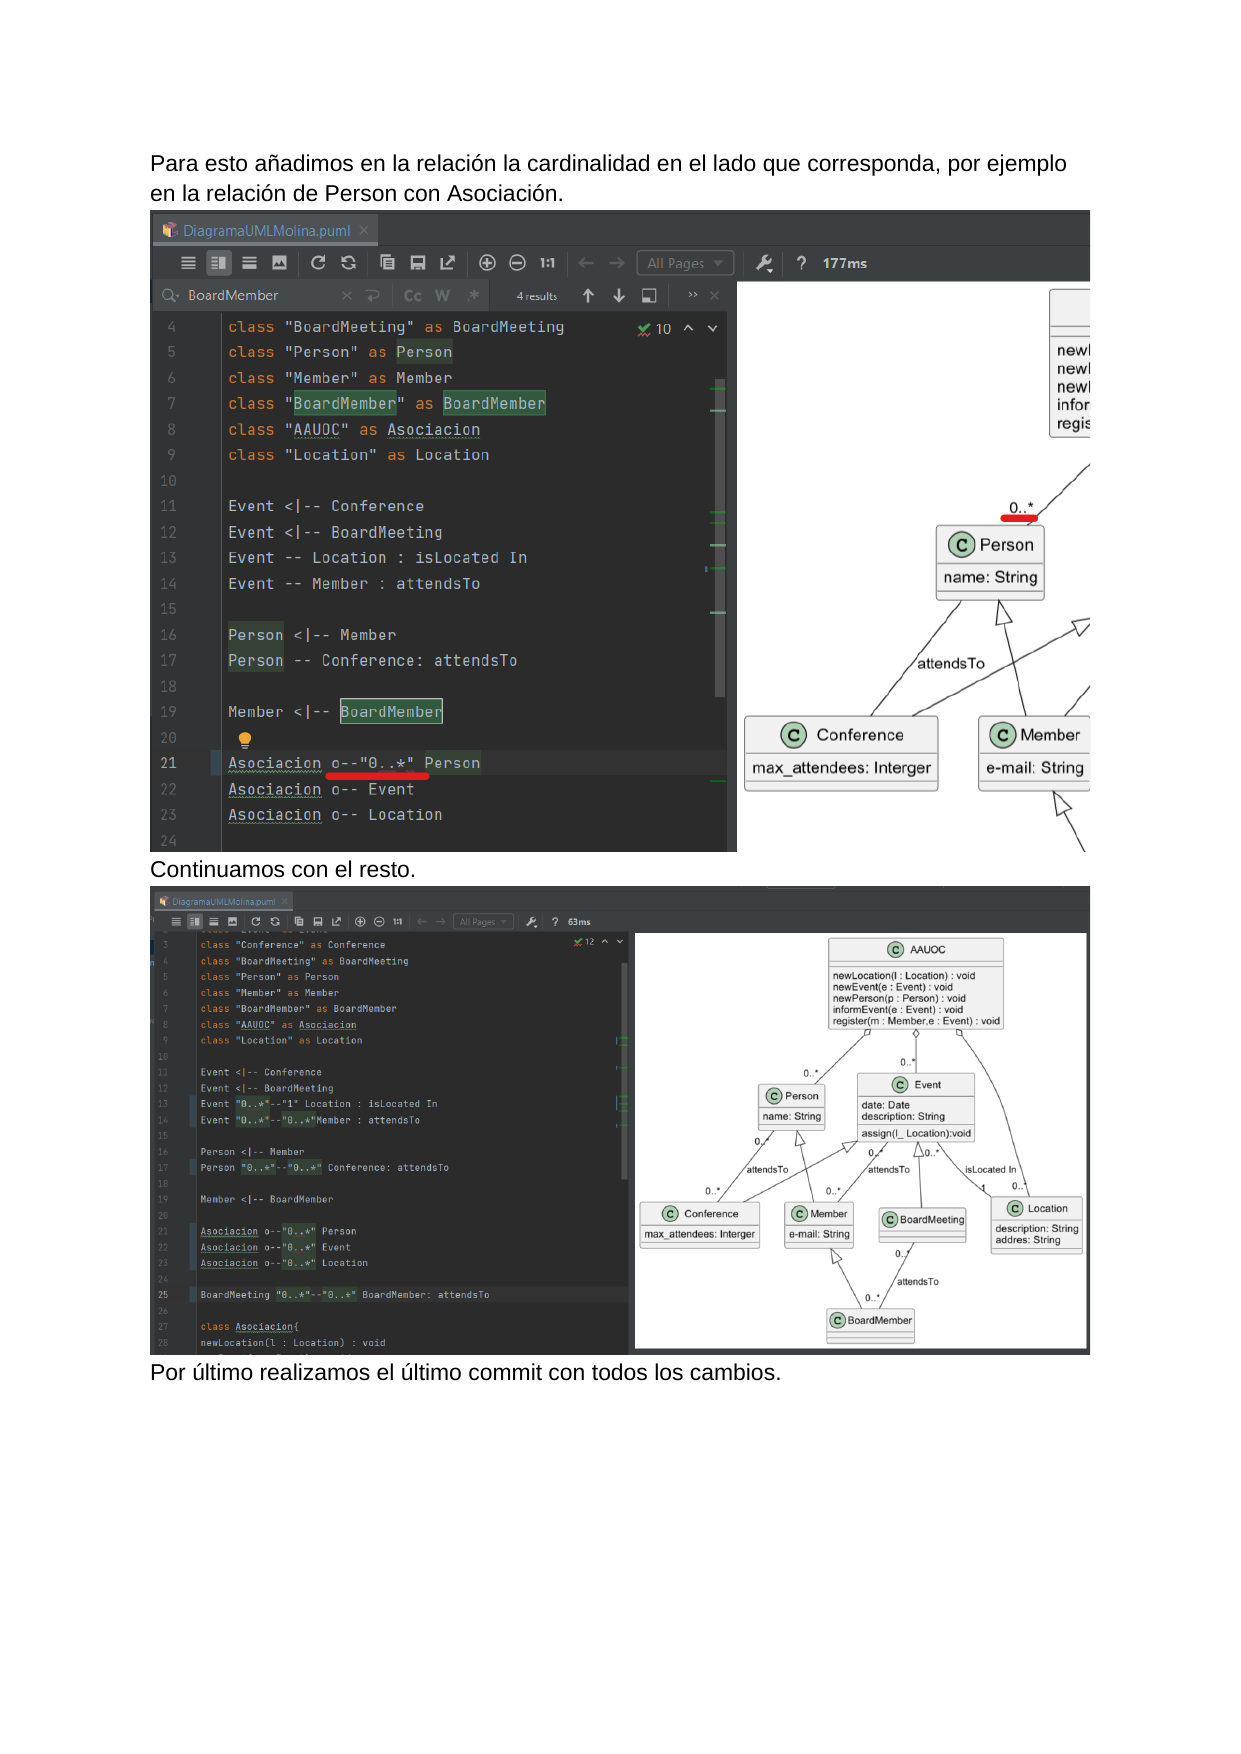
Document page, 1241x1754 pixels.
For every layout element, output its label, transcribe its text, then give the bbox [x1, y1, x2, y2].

picture [150, 210, 1091, 852]
text Continuamos con el resto. [150, 856, 1090, 882]
picture [150, 886, 1091, 1355]
text Por último realizamos el último commit con todos los cambios. [150, 1359, 1090, 1385]
text Para esto añadimos en la relación la cardinalidad en el lado que corresponda, por ejemplo en la relación de Person con Asociación. [150, 150, 1090, 207]
